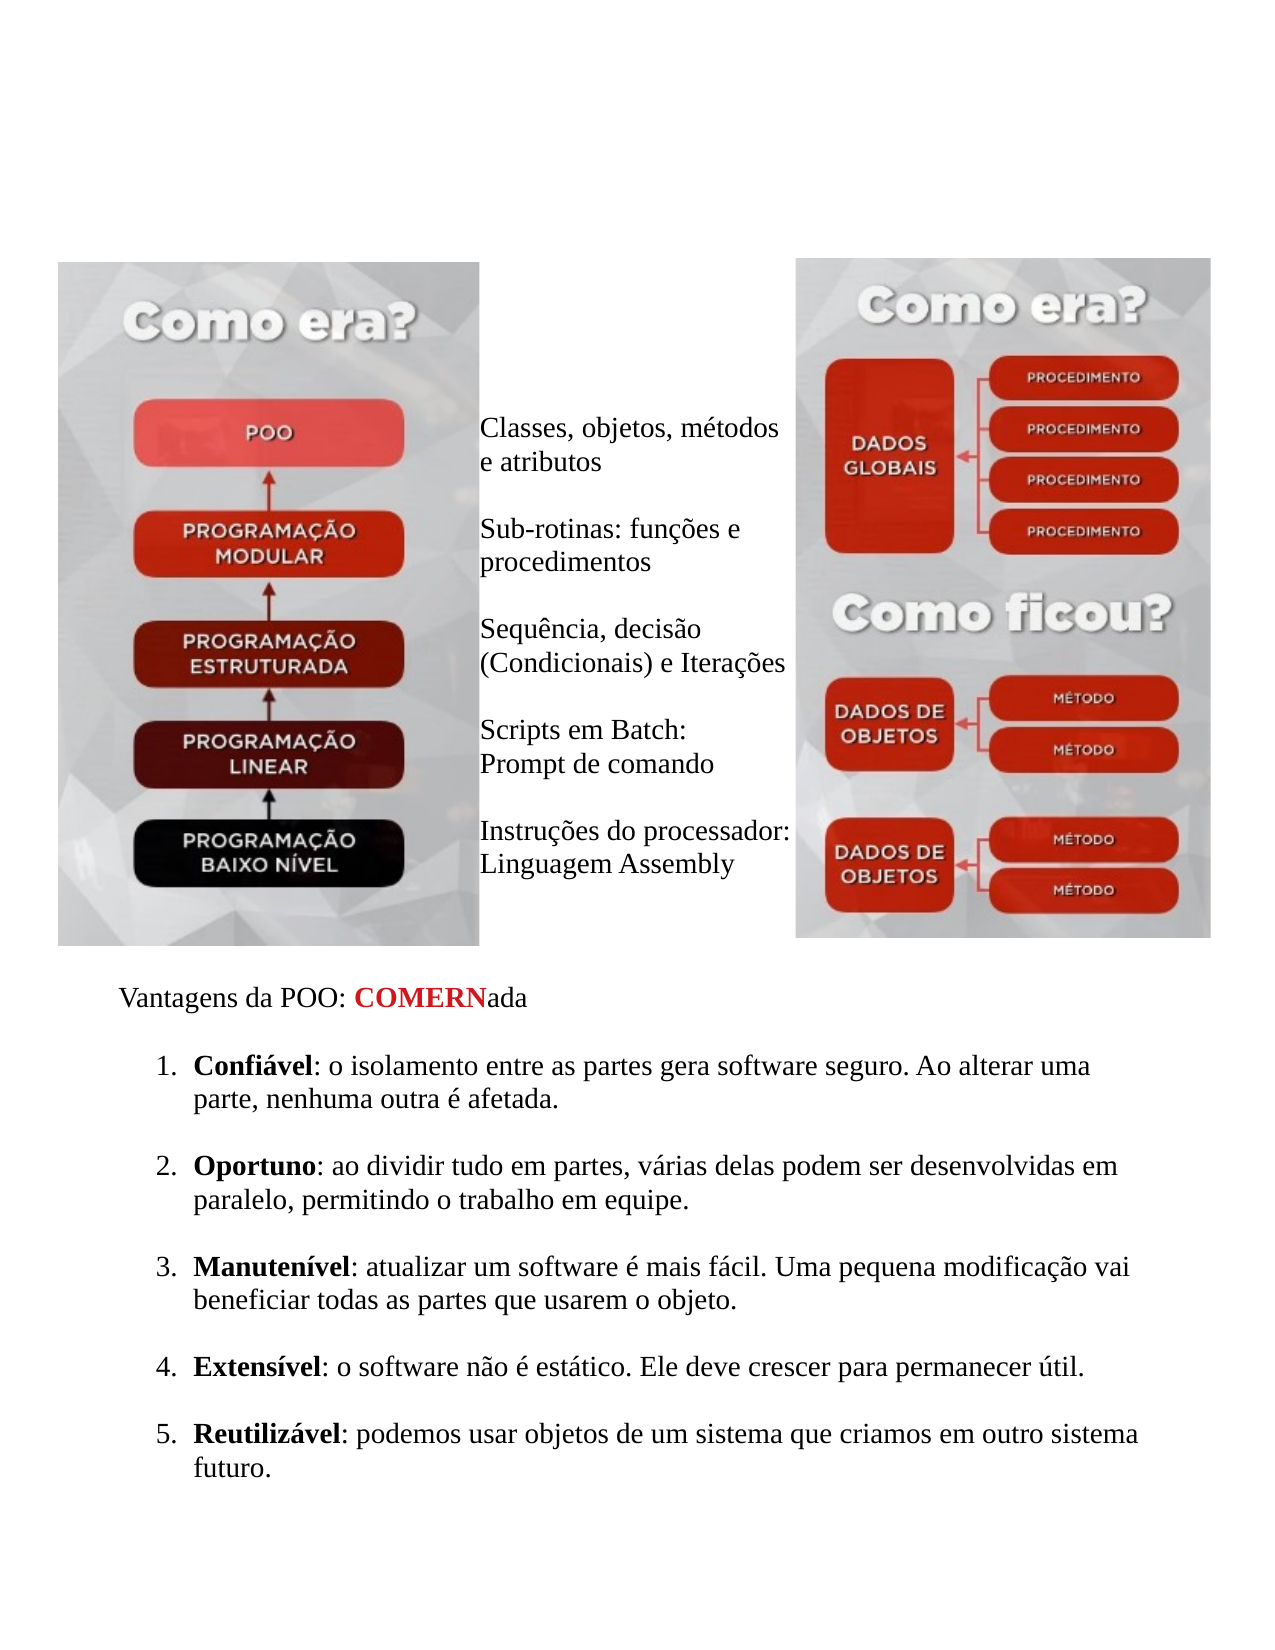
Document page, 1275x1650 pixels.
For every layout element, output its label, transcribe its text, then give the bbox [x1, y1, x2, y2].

text Vantagens da POO: COMERNada [118, 981, 1157, 1014]
text Linguagem Assembly [480, 846, 795, 880]
text Sequência, decisão (Condicionais) e Iterações [480, 612, 795, 679]
picture [58, 262, 480, 946]
text procedimentos [480, 544, 795, 578]
list Extensível: o software não é estático. Ele deve crescer para permanecer útil. [156, 1349, 1157, 1417]
list Confiável: o isolamento entre as partes gera software seguro. Ao alterar uma parte, nenhuma outra é afetada. [156, 1048, 1157, 1115]
text Classes, objetos, métodos e atributos [480, 410, 795, 477]
text Scripts em Batch: Prompt de comando [480, 712, 795, 779]
list Manutenível: atualizar um software é mais fácil. Uma pequena modificação vai beneficiar todas as partes que usarem o objeto. [156, 1249, 1157, 1349]
text Sub-rotinas: funções e [480, 511, 795, 544]
text Instruções do processador: [480, 813, 795, 846]
picture [795, 258, 1211, 938]
list Reutilizável: podemos usar objetos de um sistema que criamos em outro sistema futuro. [156, 1417, 1157, 1517]
list Oportuno: ao dividir tudo em partes, várias delas podem ser desenvolvidas em paralelo, permitindo o trabalho em equipe. [156, 1148, 1157, 1249]
